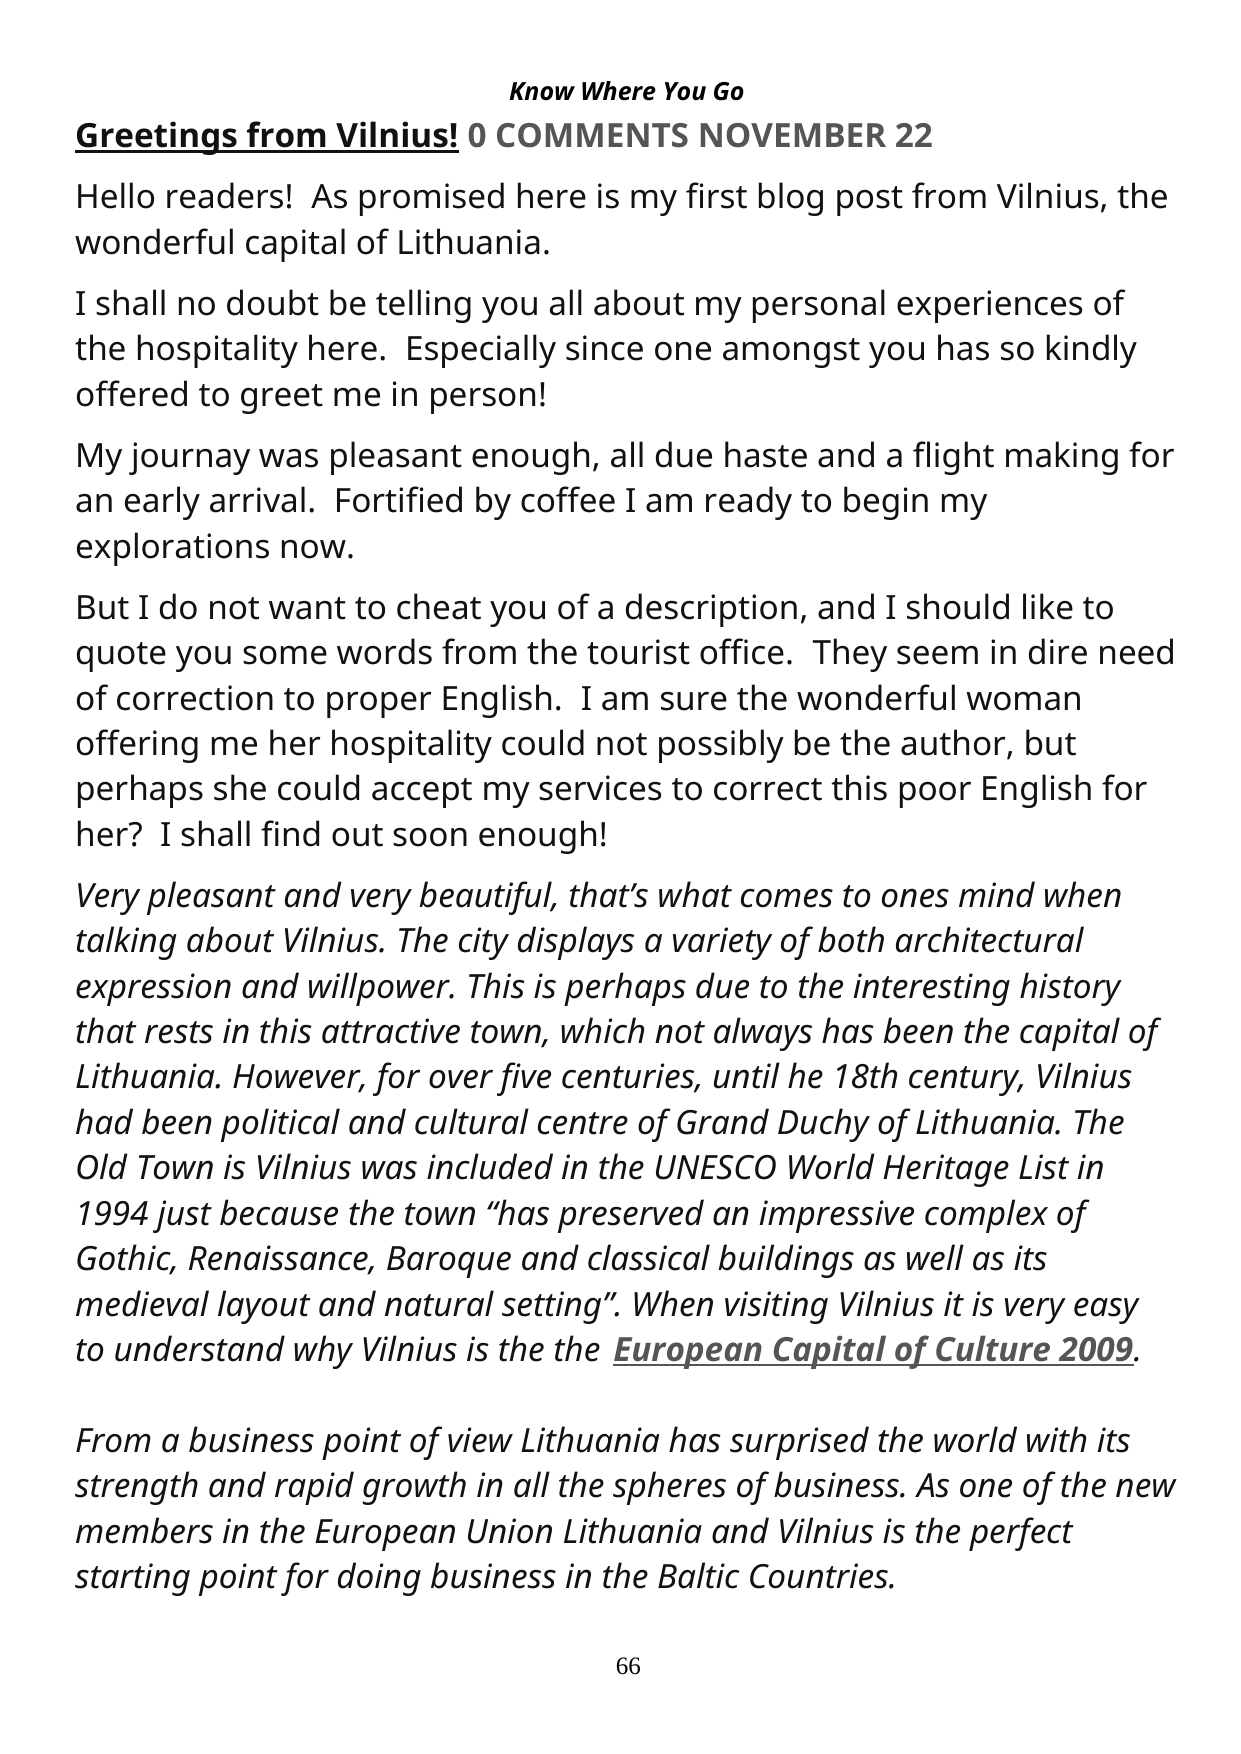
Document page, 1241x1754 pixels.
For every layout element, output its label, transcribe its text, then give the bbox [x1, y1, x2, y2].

text Very pleasant and very beautiful, that’s what comes to ones mind when talking about Vilnius. The city displays a variety of both architectural expression and willpower. This is perhaps due to the interesting history that rests in this attractive town, which not always has been the capital of Lithuania. However, for over five centuries, until he 18th century, Vilnius had been political and cultural centre of Grand Duchy of Lithuania. The Old Town is Vilnius was included in the UNESCO World Heritage List in 1994 just because the town “has preserved an impressive complex of Gothic, Renaissance, Baroque and classical buildings as well as its medieval layout and natural setting”. When visiting Vilnius it is very easy to understand why Vilnius is the the European Capital of Culture 2009. From a business point of view Lithuania has surprised the world with its strength and rapid growth in all the spheres of business. As one of the new members in the European Union Lithuania and Vilnius is the perfect starting point for doing business in the Baltic Countries. [75, 872, 1181, 1598]
text I shall no doubt be telling you all about my personal experiences of the hospitality here. Especially since one amongst you has so kindly offered to greet me in person! [75, 280, 1181, 416]
text Hello readers! As promised here is my first blog post from Vilnius, the wonderful capital of Lithuania. [75, 173, 1181, 264]
subtitle Greetings from Vilnius! 0 COMMENTS NOVEMBER 22 [75, 112, 1181, 158]
text But I do not want to cheat you of a description, and I should like to quote you some words from the tourist office. They seem in dire need of correction to proper English. I am sure the wonderful woman offering me her hospitality could not possibly be the author, but perhaps she could accept my services to correct this poor English for her? I shall find out soon enough! [75, 583, 1181, 856]
text My journay was pleasant enough, all due haste and a flight making for an early arrival. Fortified by coffee I am ready to begin my explorations now. [75, 432, 1181, 568]
